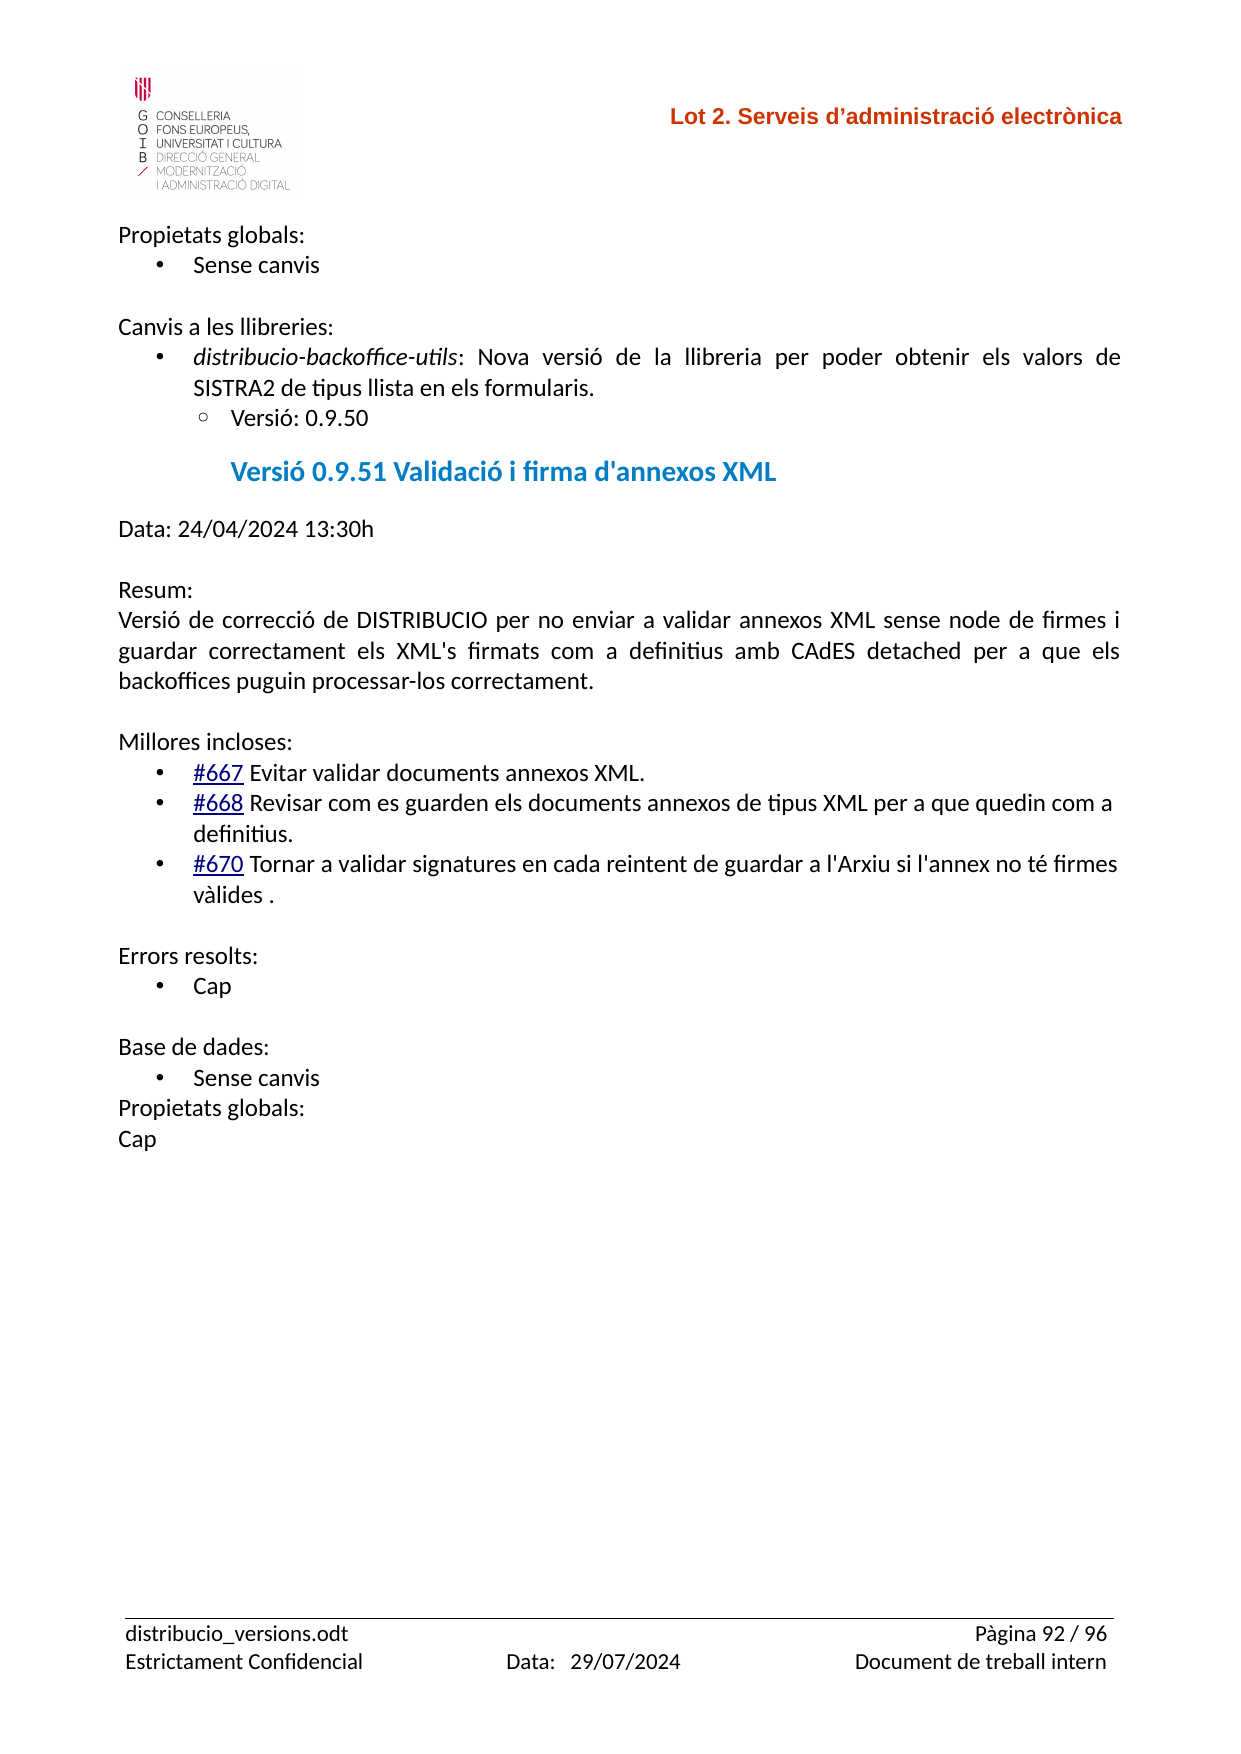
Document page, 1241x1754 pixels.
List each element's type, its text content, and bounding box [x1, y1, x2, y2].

list Sense canvis [156, 1062, 1122, 1093]
text Versió de correcció de DISTRIBUCIO per no enviar a validar annexos XML sense node de firmes i guardar correctament els XML's firmats com a definitius amb CAdES detached per a que els backoffices puguin processar-los correctament. [118, 604, 1122, 696]
list Versió: 0.9.50 [193, 402, 1122, 433]
list #667 Evitar validar documents annexos XML. [156, 757, 1122, 787]
text Propietats globals: [118, 1093, 1122, 1123]
list Sense canvis [156, 250, 1122, 280]
picture [126, 70, 299, 197]
text Canvis a les llibreries: [118, 311, 1122, 341]
text Resum: [118, 574, 1122, 604]
text Propietats globals: [118, 219, 1122, 250]
subtitle Versió 0.9.51 Validació i firma d'annexos XML [153, 453, 1122, 489]
list #670 Tornar a validar signatures en cada reintent de guardar a l'Arxiu si l'annex no té firmes vàlides . [156, 848, 1122, 909]
list #668 Revisar com es guarden els documents annexos de tipus XML per a que quedin com a definitius. [156, 787, 1122, 848]
list distribucio-backoffice-utils: Nova versió de la llibreria per poder obtenir els valors de SISTRA2 de tipus llista en els formularis. [156, 341, 1122, 402]
text Millores incloses: [118, 726, 1122, 757]
list Cap [156, 971, 1122, 1001]
text Errors resolts: [118, 940, 1122, 971]
text Data: 24/04/2024 13:30h [118, 513, 1122, 543]
text Cap [118, 1123, 1122, 1154]
text Base de dades: [118, 1032, 1122, 1062]
